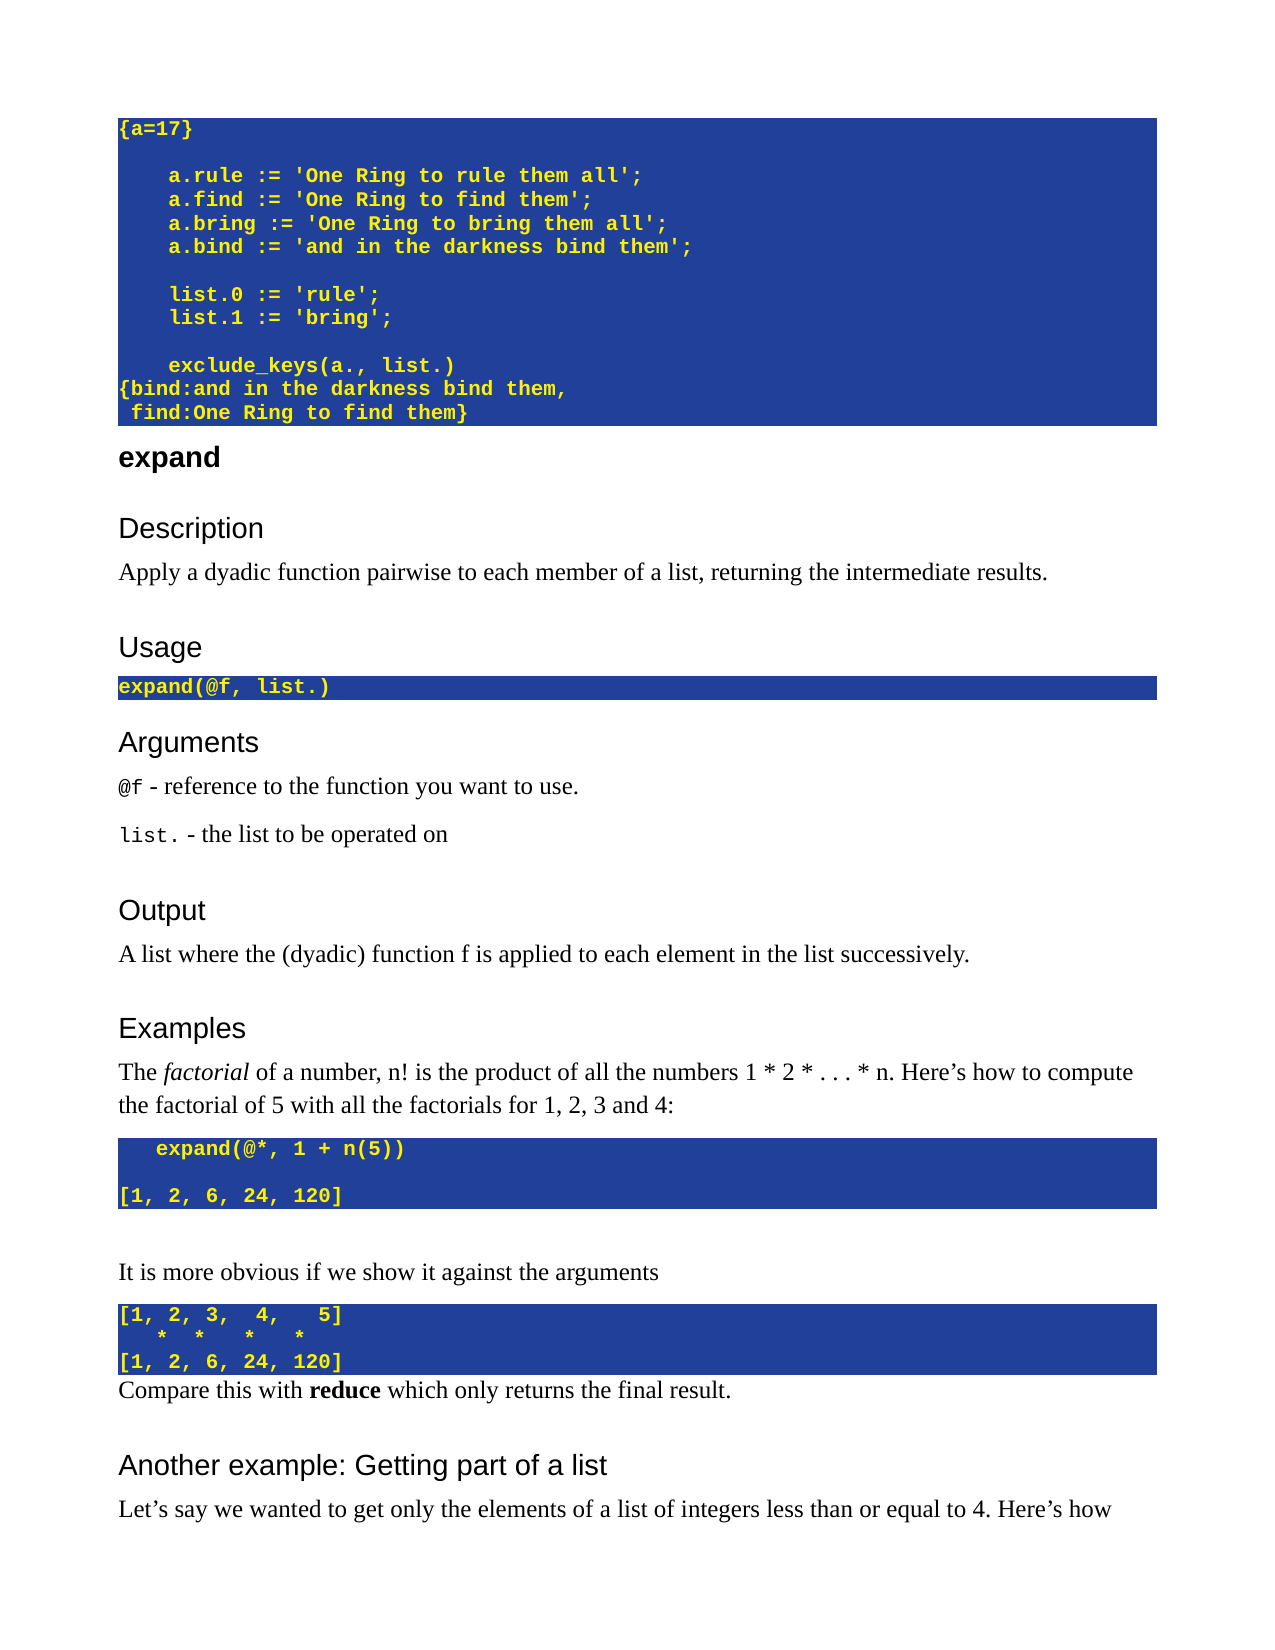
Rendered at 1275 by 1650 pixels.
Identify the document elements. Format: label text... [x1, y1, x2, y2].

text a.find := 'One Ring to find them'; [118, 189, 1157, 213]
text Let’s say we wanted to get only the elements of a list of integers less than or equal to 4. Here’s how [118, 1494, 1157, 1523]
text The factorial of a number, n! is the product of all the numbers 1 * 2 * . . . * n. Here’s how to compute the factorial of 5 with all the factorials for 1, 2, 3 and 4: [118, 1057, 1157, 1119]
text It is more obvious if we show it against the arguments [118, 1257, 1157, 1285]
text A list where the (dyadic) function f is applied to each element in the list successively. [118, 939, 1157, 968]
text exclude_keys(a., list.) [118, 354, 1157, 378]
text Compare this with reduce which only returns the final result. [118, 1375, 1157, 1404]
text a.bind := 'and in the darkness bind them'; [118, 236, 1157, 260]
text * * * * [118, 1328, 1157, 1352]
subtitle Arguments [118, 725, 1157, 758]
text [1, 2, 3, 4, 5] [118, 1304, 1157, 1328]
subtitle Description [118, 511, 1157, 545]
text list. - the list to be operated on [118, 819, 1157, 849]
text Apply a dyadic function pairwise to each member of a list, returning the intermediate results. [118, 557, 1157, 586]
text [1, 2, 6, 24, 120] [118, 1185, 1157, 1209]
text list.0 := 'rule'; [118, 284, 1157, 307]
text find:One Ring to find them} [118, 402, 1157, 426]
text [1, 2, 6, 24, 120] [118, 1352, 1157, 1375]
text a.rule := 'One Ring to rule them all'; [118, 165, 1157, 189]
text list.1 := 'bring'; [118, 307, 1157, 331]
text expand(@f, list.) [118, 676, 1157, 700]
subtitle Another example: Getting part of a list [118, 1448, 1157, 1481]
subtitle Output [118, 893, 1157, 926]
text {bind:and in the darkness bind them, [118, 378, 1157, 402]
text expand(@*, 1 + n(5)) [118, 1138, 1157, 1162]
text a.bring := 'One Ring to bring them all'; [118, 213, 1157, 236]
subtitle Usage [118, 630, 1157, 663]
subtitle Examples [118, 1011, 1157, 1045]
text {a=17} [118, 118, 1157, 142]
subtitle expand [118, 440, 1157, 474]
text @f - reference to the function you want to use. [118, 771, 1157, 800]
